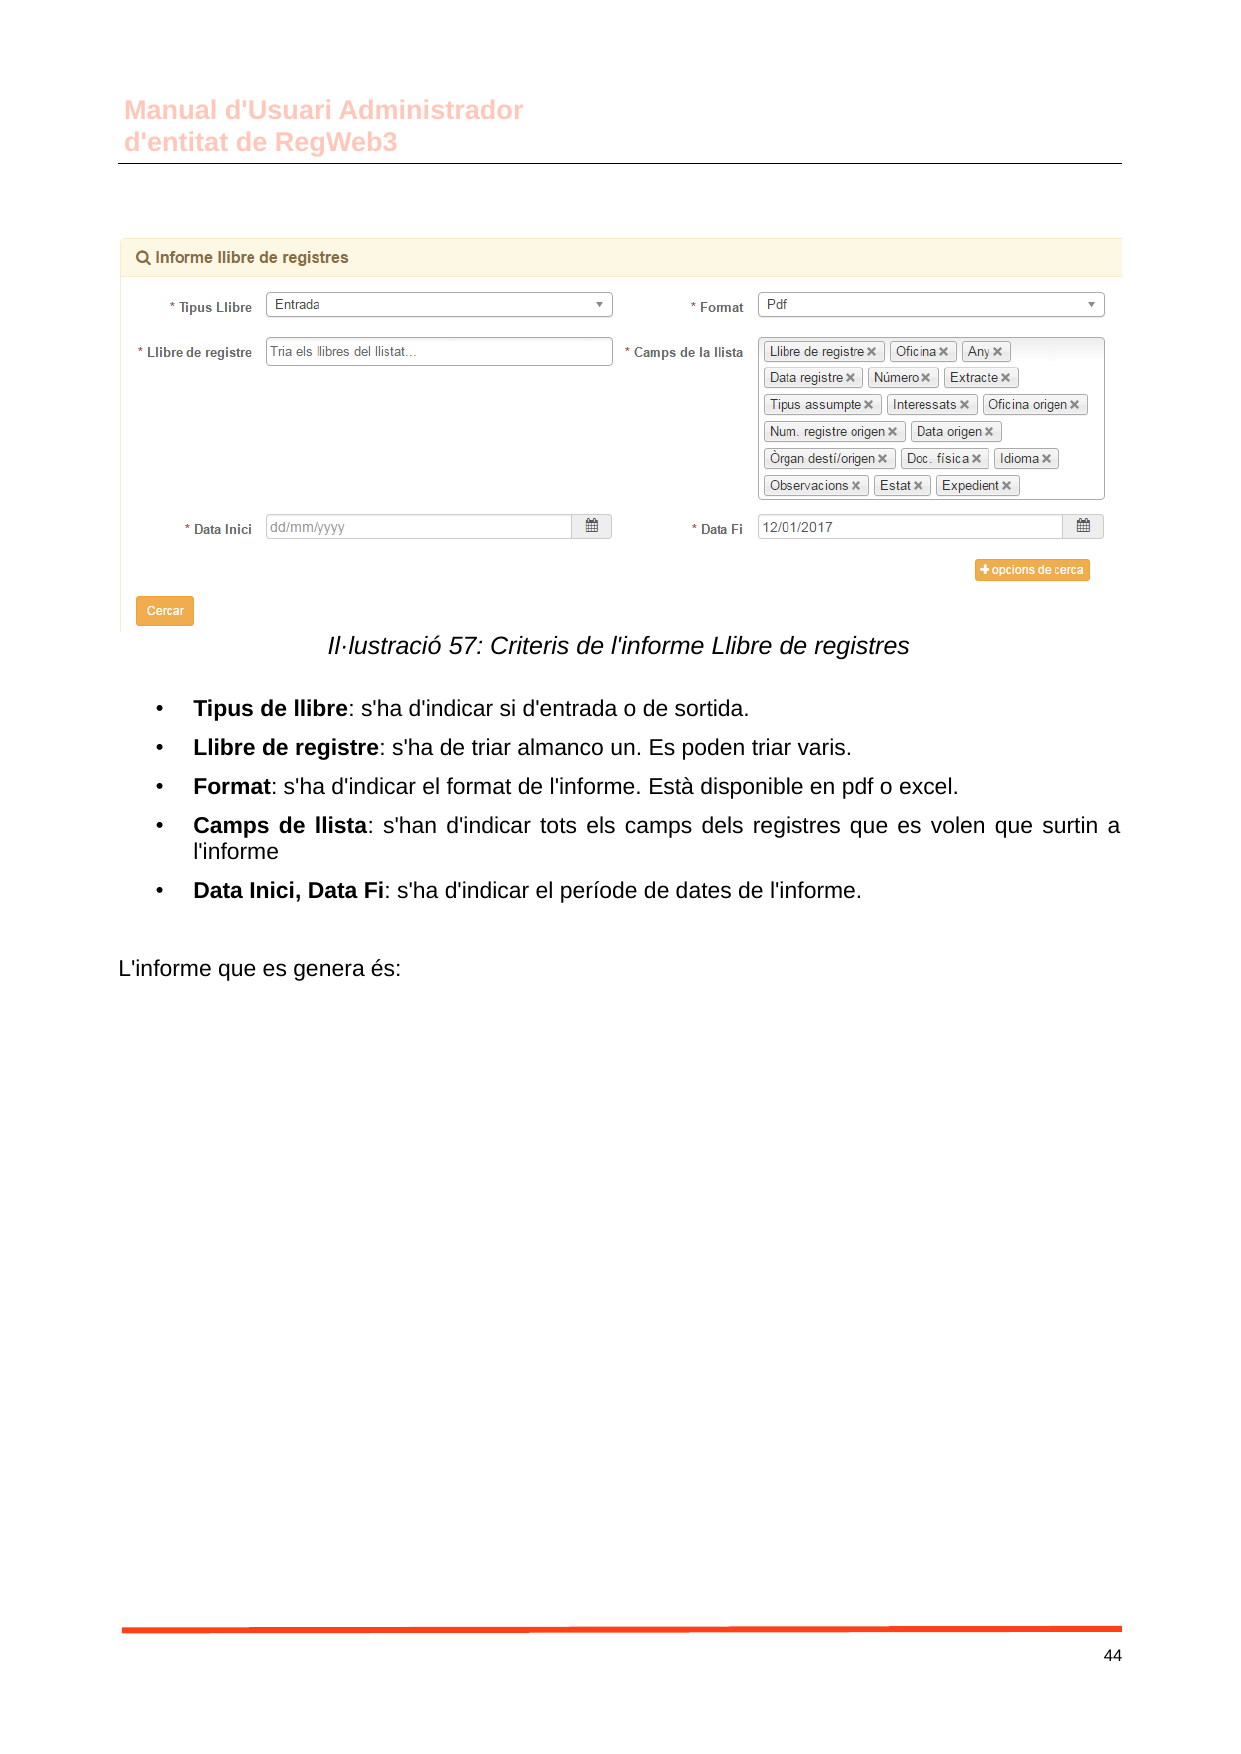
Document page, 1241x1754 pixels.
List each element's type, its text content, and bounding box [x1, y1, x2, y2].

text Il·lustració 57: Criteris de l'informe Llibre de registres [118, 632, 1122, 660]
text L'informe que es genera és: [118, 955, 1122, 981]
list Tipus de llibre: s'ha d'indicar si d'entrada o de sortida. [156, 695, 1122, 722]
list Camps de llista: s'han d'indicar tots els camps dels registres que es volen que surtin a l'informe [156, 812, 1122, 864]
list Data Inici, Data Fi: s'ha d'indicar el període de dates de l'informe. [156, 877, 1122, 903]
list Format: s'ha d'indicar el format de l'informe. Està disponible en pdf o excel. [156, 773, 1122, 799]
list Llibre de registre: s'ha de triar almanco un. Es poden triar varis. [156, 734, 1122, 761]
